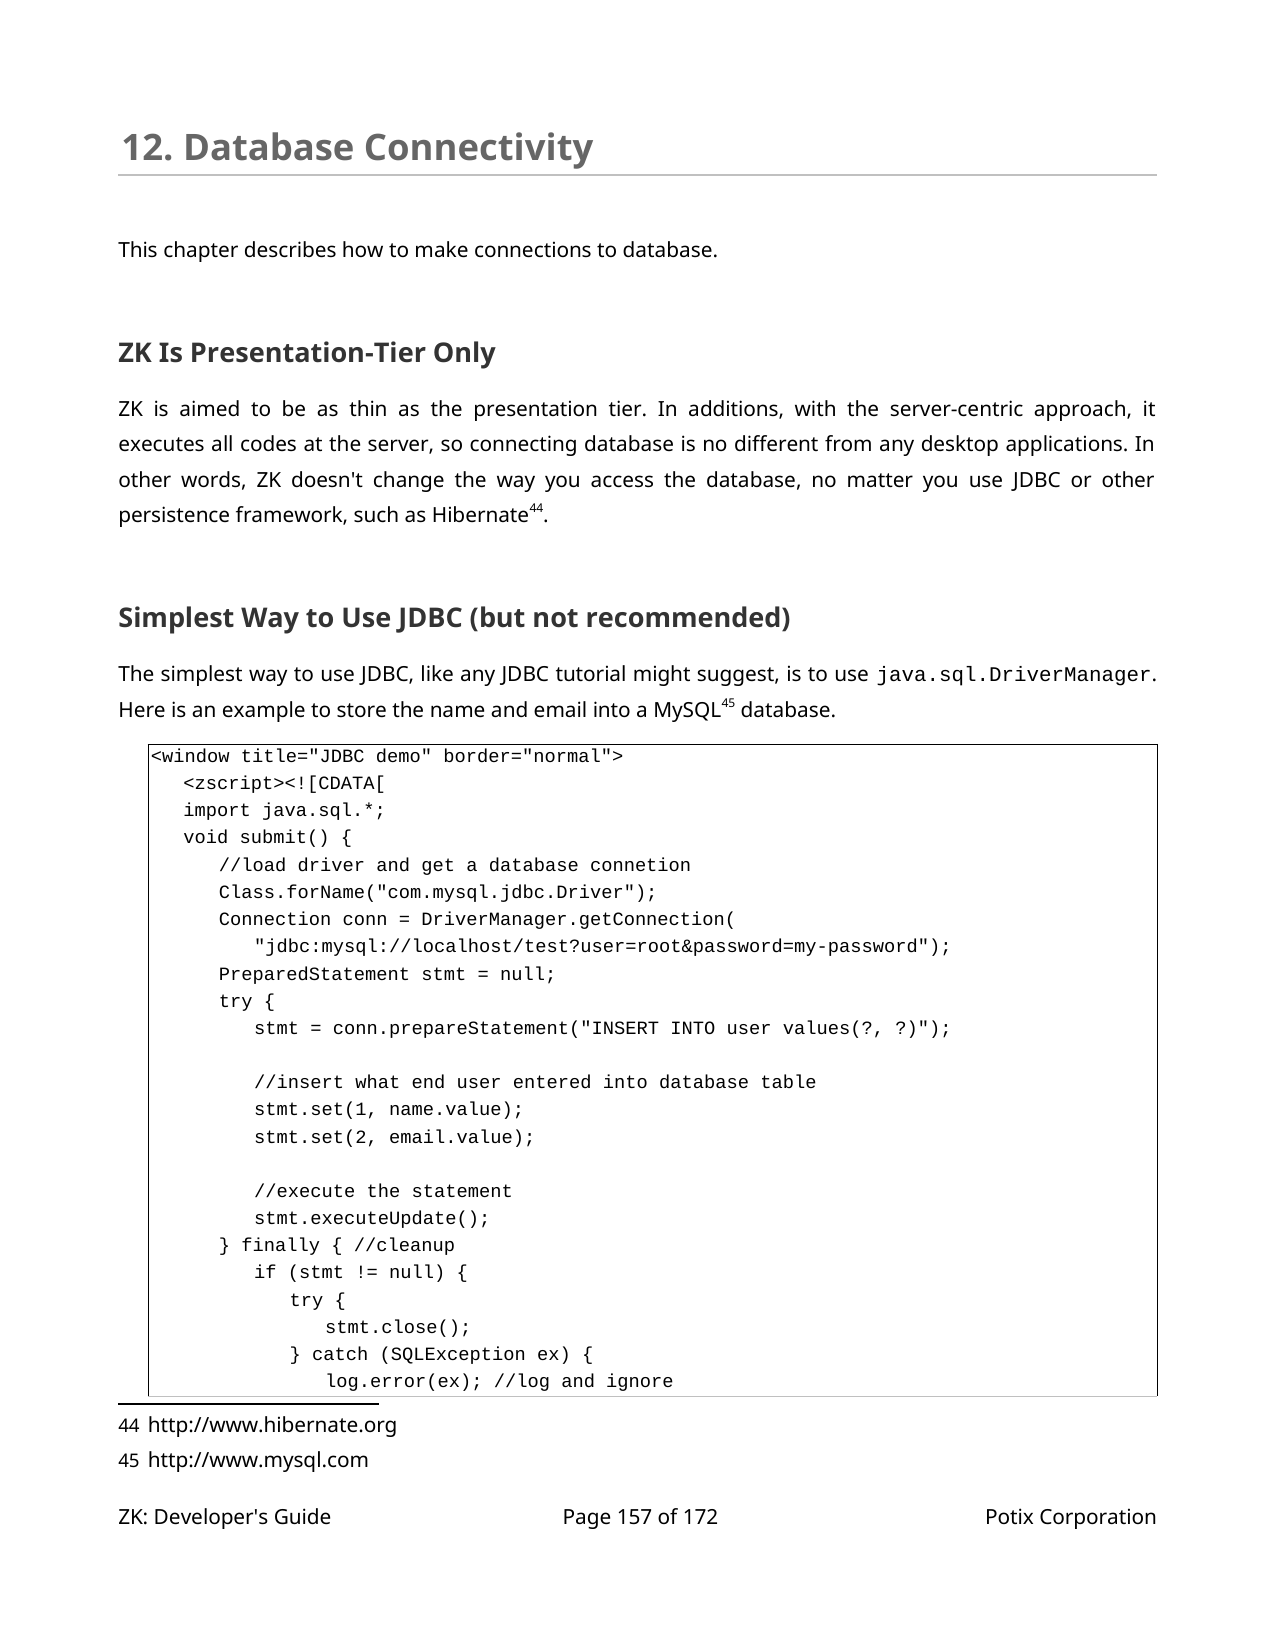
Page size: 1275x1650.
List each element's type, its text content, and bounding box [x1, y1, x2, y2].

subtitle 12. Database Connectivity [118, 118, 1157, 174]
text //execute the statement [149, 1179, 1157, 1203]
text "jdbc:mysql://localhost/test?user=root&password=my-password"); [149, 934, 1157, 958]
text stmt.close(); [149, 1315, 1157, 1339]
text try { [149, 1288, 1157, 1312]
subtitle Simplest Way to Use JDBC (but not recommended) [118, 599, 1157, 636]
text PreparedStatement stmt = null; [149, 961, 1157, 986]
text import java.sql.*; [149, 798, 1157, 822]
text stmt.set(1, name.value); [149, 1097, 1157, 1122]
text http://www.mysql.com [118, 1445, 1157, 1473]
text stmt.executeUpdate(); [149, 1206, 1157, 1230]
text ZK is aimed to be as thin as the presentation tier. In additions, with the server-centric approach, it executes all codes at the server, so connecting database is no different from any desktop applications. In other words, ZK doesn't change the way you access the database, no matter you use JDBC or other persistence framework, such as Hibernate. [118, 394, 1157, 528]
text //insert what end user entered into database table [149, 1070, 1157, 1094]
text log.error(ex); //log and ignore [149, 1369, 1157, 1396]
text } finally { //cleanup [149, 1233, 1157, 1257]
text http://www.hibernate.org [118, 1410, 1157, 1438]
subtitle ZK Is Presentation-Tier Only [118, 334, 1157, 371]
text stmt.set(2, email.value); [149, 1124, 1157, 1149]
text void submit() { [149, 825, 1157, 850]
text <window title="JDBC demo" border="normal"> [149, 745, 1157, 768]
text Class.forName("com.mysql.jdbc.Driver"); [149, 880, 1157, 904]
text } catch (SQLException ex) { [149, 1342, 1157, 1366]
text if (stmt != null) { [149, 1260, 1157, 1285]
text Connection conn = DriverManager.getConnection( [149, 907, 1157, 931]
text stmt = conn.prepareStatement("INSERT INTO user values(?, ?)"); [149, 1016, 1157, 1040]
text This chapter describes how to make connections to database. [118, 235, 1157, 263]
text The simplest way to use JDBC, like any JDBC tutorial might suggest, is to use java.sql.DriverManager. Here is an example to store the name and email into a MySQL database. [118, 659, 1157, 723]
text <zscript><![CDATA[ [149, 771, 1157, 795]
text //load driver and get a database connetion [149, 853, 1157, 877]
text try { [149, 988, 1157, 1013]
